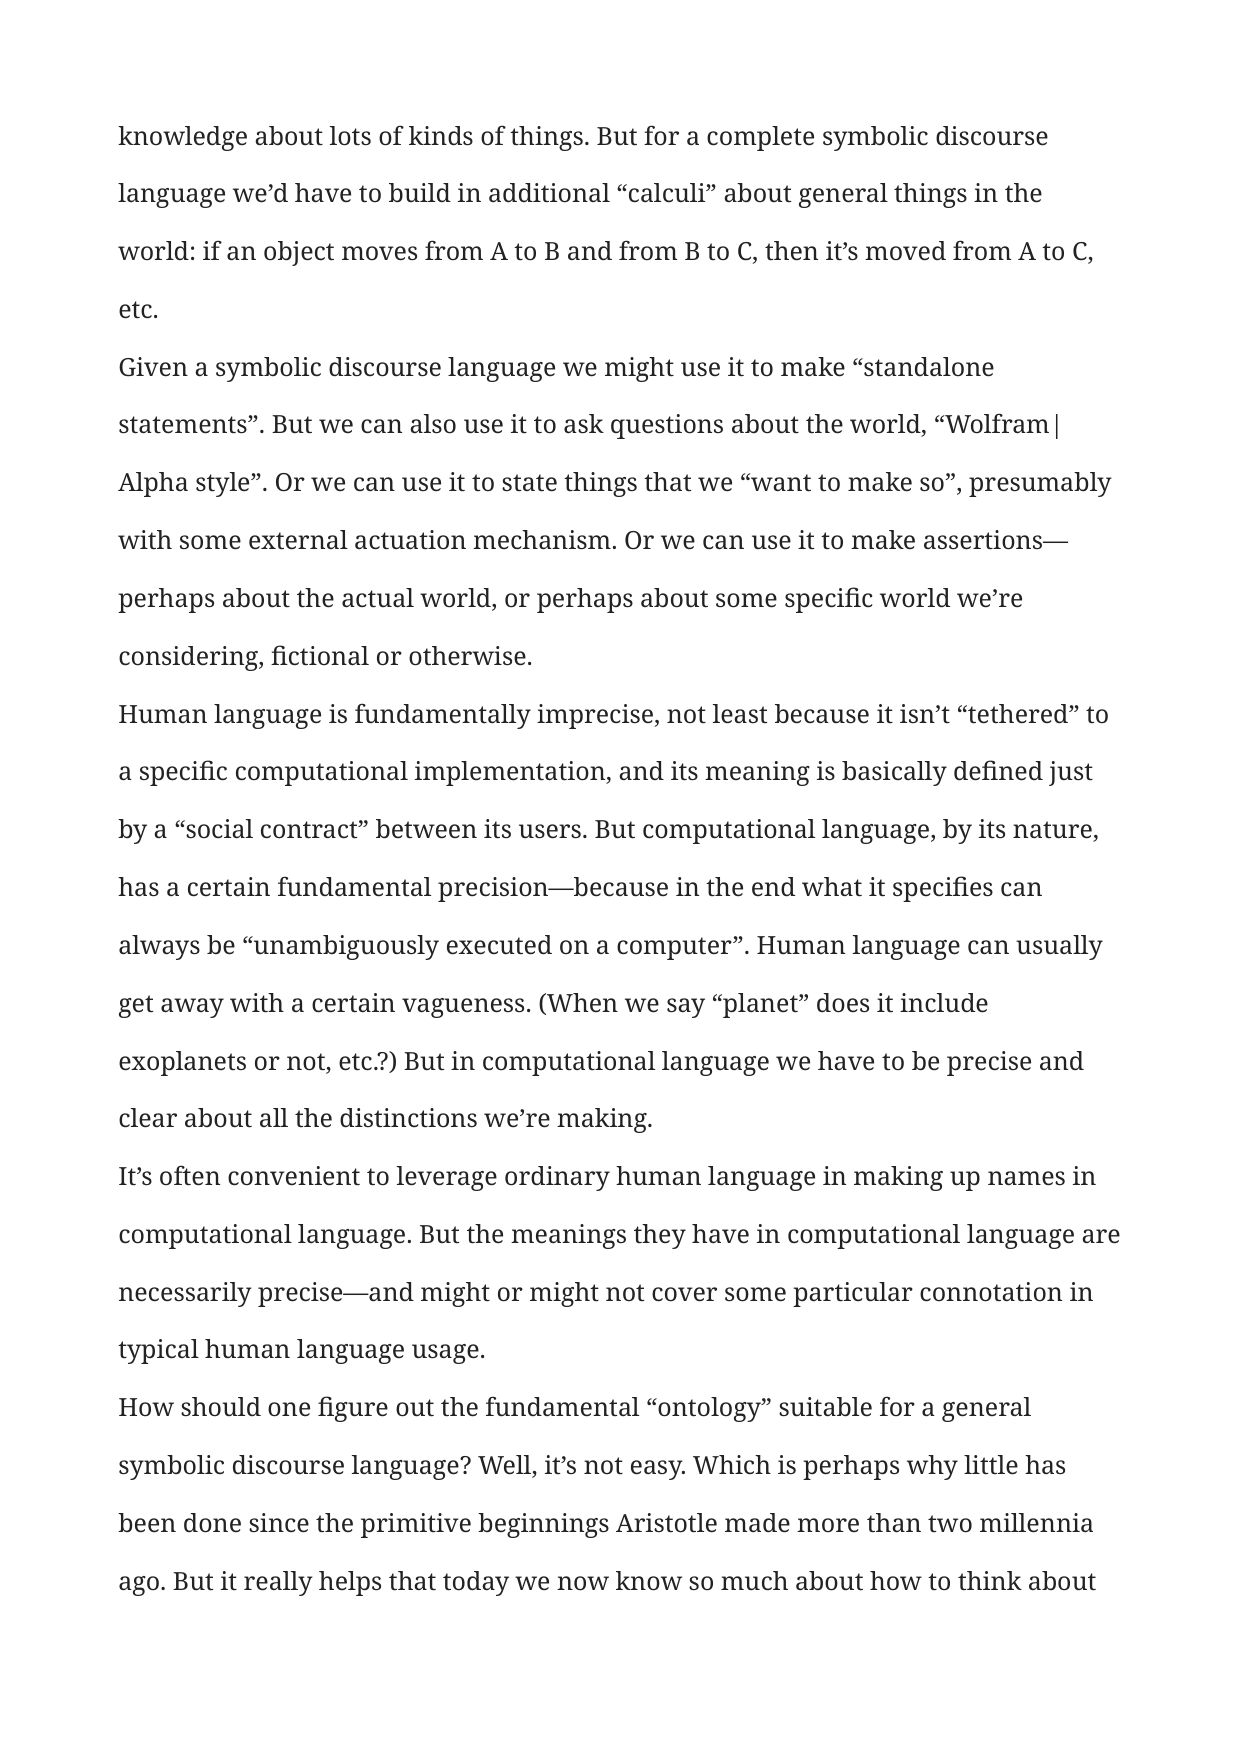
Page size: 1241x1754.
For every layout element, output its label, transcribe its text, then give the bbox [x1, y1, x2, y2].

text It’s often convenient to leverage ordinary human language in making up names in computational language. But the meanings they have in computational language are necessarily precise—and might or might not cover some particular connotation in typical human language usage. [118, 1159, 1122, 1366]
text Human language is fundamentally imprecise, not least because it isn’t “tethered” to a specific computational implementation, and its meaning is basically defined just by a “social contract” between its users. But computational language, by its nature, has a certain fundamental precision—because in the end what it specifies can always be “unambiguously executed on a computer”. Human language can usually get away with a certain vagueness. (When we say “planet” does it include exoplanets or not, etc.?) But in computational language we have to be precise and clear about all the distinctions we’re making. [118, 696, 1122, 1135]
text How should one figure out the fundamental “ontology” suitable for a general symbolic discourse language? Well, it’s not easy. Which is perhaps why little has been done since the primitive beginnings Aristotle made more than two millennia ago. But it really helps that today we now know so much about how to think about [118, 1390, 1122, 1597]
text Given a symbolic discourse language we might use it to make “standalone statements”. But we can also use it to ask questions about the world, “Wolfram|Alpha style”. Or we can use it to state things that we “want to make so”, presumably with some external actuation mechanism. Or we can use it to make assertions—perhaps about the actual world, or perhaps about some specific world we’re considering, fictional or otherwise. [118, 349, 1122, 672]
text knowledge about lots of kinds of things. But for a complete symbolic discourse language we’d have to build in additional “calculi” about general things in the world: if an object moves from A to B and from B to C, then it’s moved from A to C, etc. [118, 118, 1122, 326]
